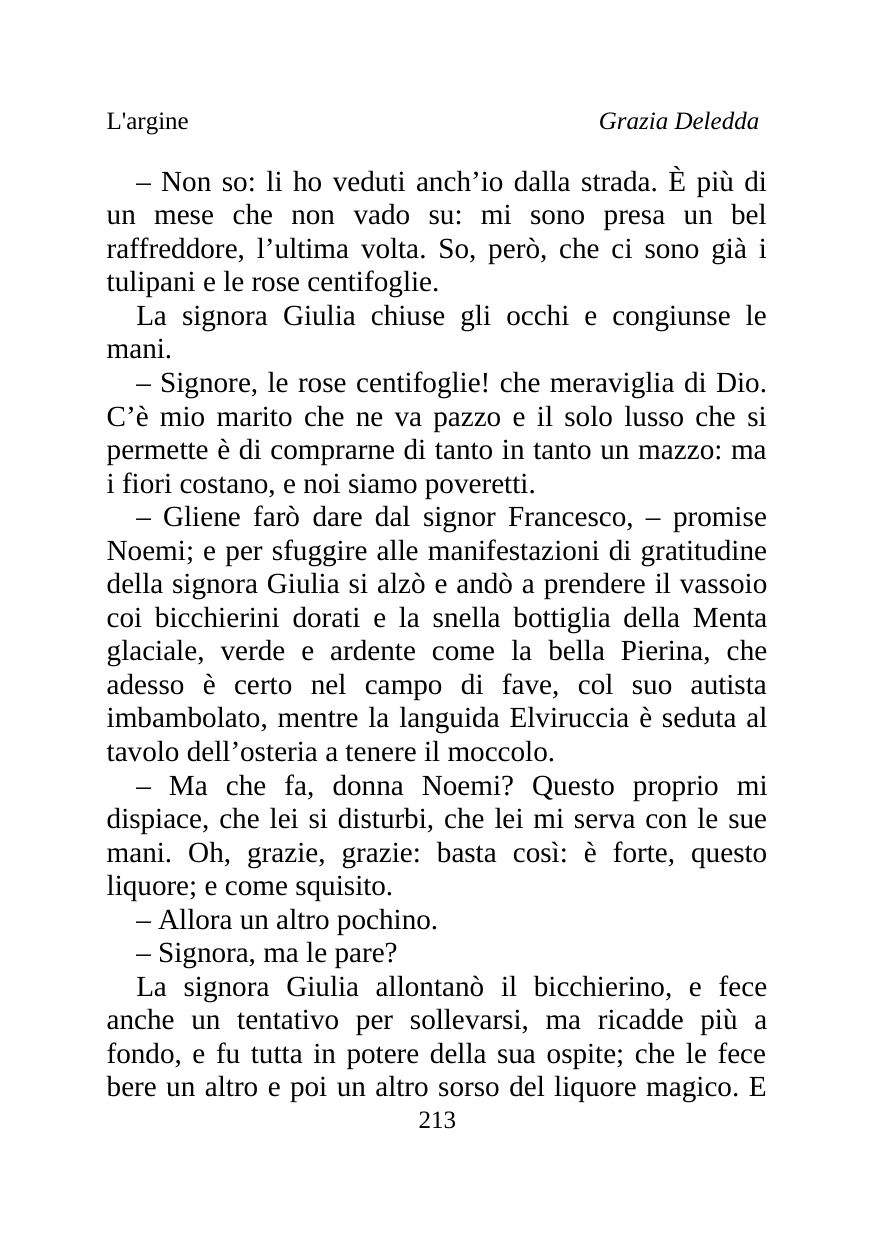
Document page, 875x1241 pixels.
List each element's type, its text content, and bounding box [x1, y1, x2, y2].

text – Non so: li ho veduti anch’io dalla strada. È più di un mese che non vado su: mi sono presa un bel raffreddore, l’ultima volta. So, però, che ci sono già i tulipani e le rose centifoglie. [106, 164, 768, 298]
text – Signora, ma le pare? [106, 935, 768, 969]
text – Signore, le rose centifoglie! che meraviglia di Dio. C’è mio marito che ne va pazzo e il solo lusso che si permette è di comprarne di tanto in tanto un mazzo: ma i fiori costano, e noi siamo poveretti. [106, 365, 768, 499]
text – Gliene farò dare dal signor Francesco, – promise Noemi; e per sfuggire alle manifestazioni di gratitudine della signora Giulia si alzò e andò a prendere il vassoio coi bicchierini dorati e la snella bottiglia della Menta glaciale, verde e ardente come la bella Pierina, che adesso è certo nel campo di fave, col suo autista imbambolato, mentre la languida Elviruccia è seduta al tavolo dell’osteria a tenere il moccolo. [106, 499, 768, 768]
text – Allora un altro pochino. [106, 902, 768, 935]
text La signora Giulia chiuse gli occhi e congiunse le mani. [106, 298, 768, 365]
text La signora Giulia allontanò il bicchierino, e fece anche un tentativo per sollevarsi, ma ricadde più a fondo, e fu tutta in potere della sua ospite; che le fece bere un altro e poi un altro sorso del liquore magico. E [106, 969, 768, 1103]
text – Ma che fa, donna Noemi? Questo proprio mi dispiace, che lei si disturbi, che lei mi serva con le sue mani. Oh, grazie, grazie: basta così: è forte, questo liquore; e come squisito. [106, 768, 768, 902]
